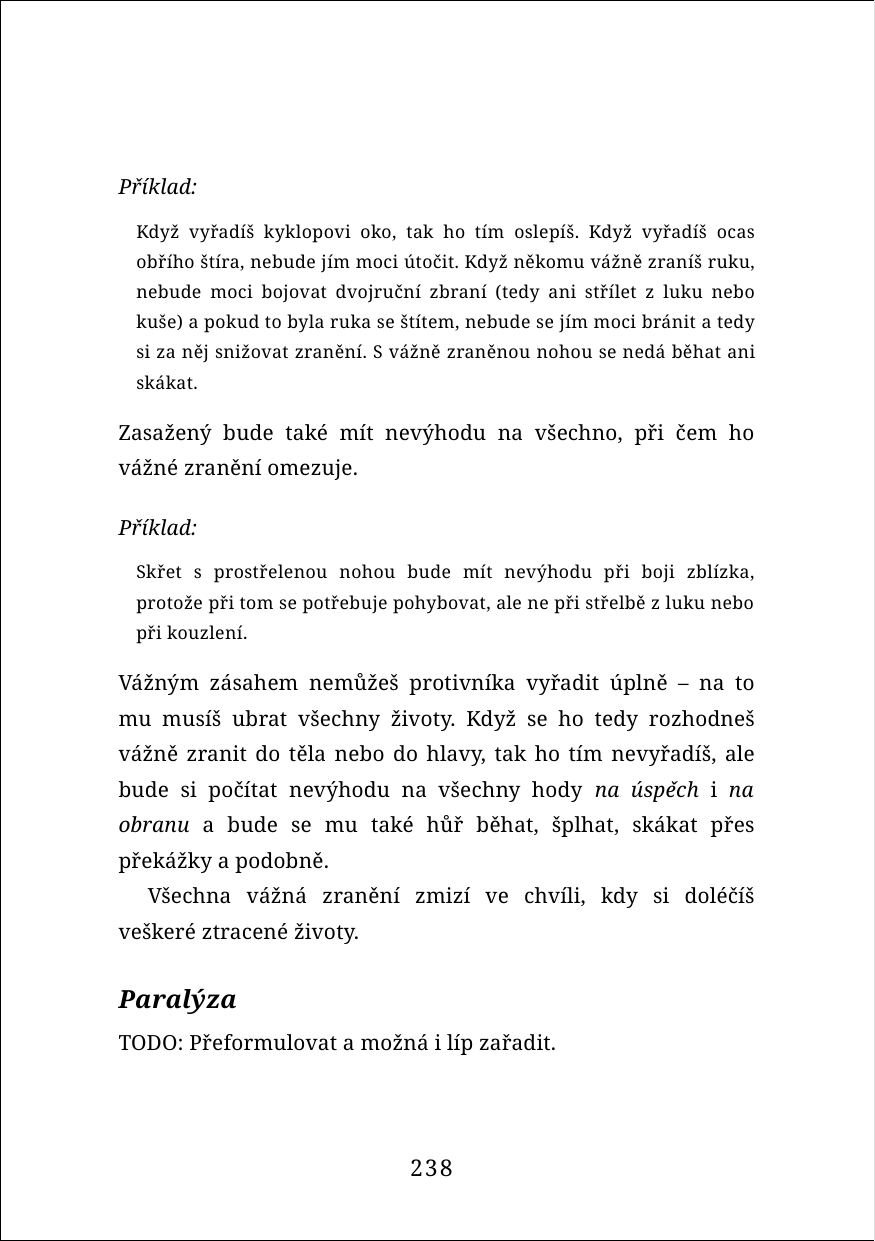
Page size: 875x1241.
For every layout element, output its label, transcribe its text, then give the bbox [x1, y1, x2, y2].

text Příklad: [118, 513, 756, 541]
text Příklad: [118, 172, 756, 200]
text Skřet s prostřelenou nohou bude mít nevýhodu při boji zblízka, protože při tom se potřebuje pohybovat, ale ne při střelbě z luku nebo při kouzlení. [136, 560, 756, 644]
text Zasažený bude také mít nevýhodu na všechno, při čem ho vážné zranění omezuje. [118, 418, 756, 482]
subtitle Paralýza [118, 982, 756, 1016]
text Vážným zásahem nemůžeš protivníka vyřadit úplně – na to mu musíš ubrat všechny životy. Když se ho tedy rozhodneš vážně zranit do těla nebo do hlavy, tak ho tím nevyřadíš, ale bude si počítat nevýhodu na všechny hody na úspěch i na obranu a bude se mu také hůř běhat, šplhat, skákat přes překážky a podobně. Všechna vážná zranění zmizí ve chvíli, kdy si doléčíš veškeré ztracené životy. [118, 668, 756, 945]
text Když vyřadíš kyklopovi oko, tak ho tím oslepíš. Když vyřadíš ocas obřího štíra, nebude jím moci útočit. Když někomu vážně zraníš ruku, nebude moci bojovat dvojruční zbraní (tedy ani střílet z luku nebo kuše) a pokud to byla ruka se štítem, nebude se jím moci bránit a tedy si za něj snižovat zranění. S vážně zraněnou nohou se nedá běhat ani skákat. [136, 219, 756, 394]
text TODO: Přeformulovat a možná i líp zařadit. [118, 1028, 756, 1056]
